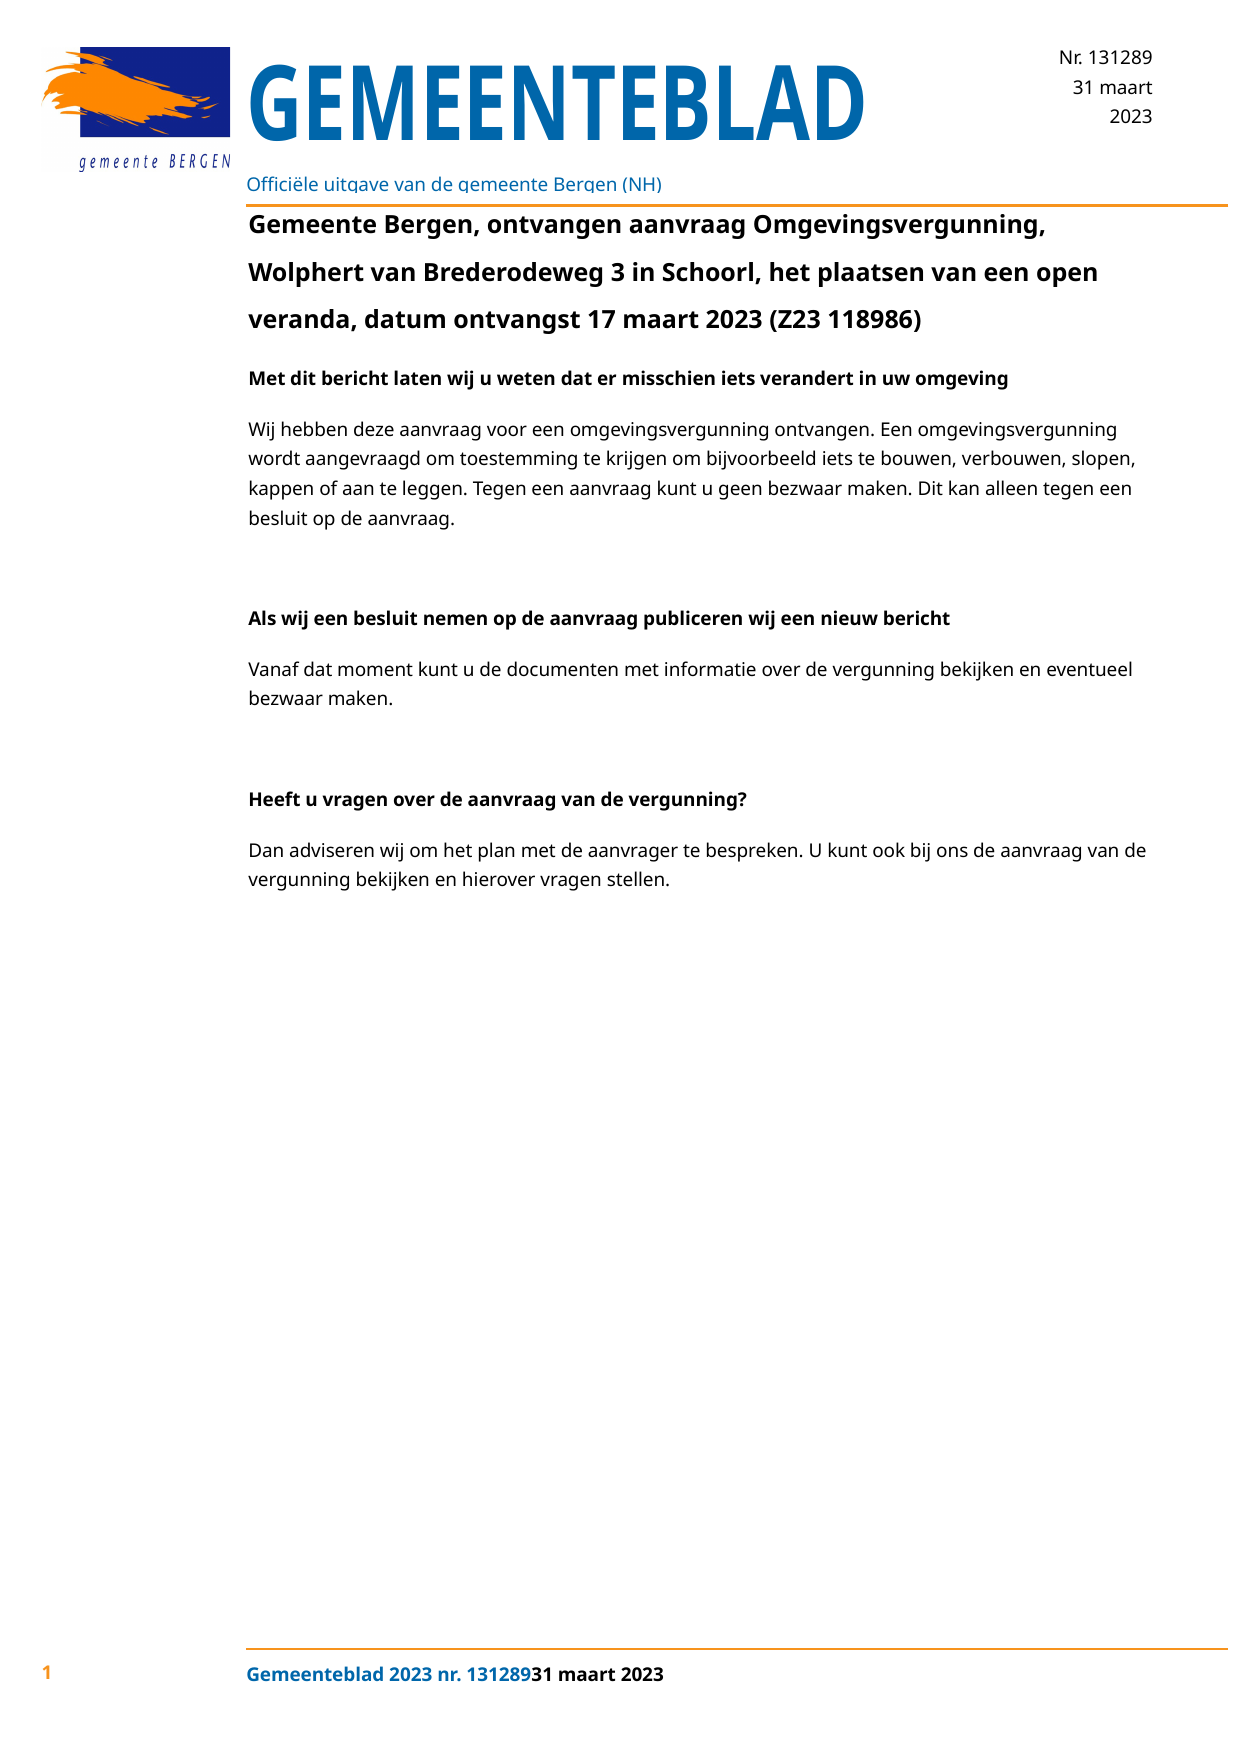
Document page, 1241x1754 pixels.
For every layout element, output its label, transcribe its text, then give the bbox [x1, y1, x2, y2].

text Als wij een besluit nemen op de aanvraag publiceren wij een nieuw bericht [248, 606, 1152, 631]
text Wij hebben deze aanvraag voor een omgevingsvergunning ontvangen. Een omgevingsvergunning wordt aangevraagd om toestemming te krijgen om bijvoorbeeld iets te bouwen, verbouwen, slopen, kappen of aan te leggen. Tegen een aanvraag kunt u geen bezwaar maken. Dit kan alleen tegen een besluit op de aanvraag. [248, 416, 1152, 530]
text Dan adviseren wij om het plan met de aanvrager te bespreken. U kunt ook bij ons de aanvraag van de vergunning bekijken en hierover vragen stellen. [248, 837, 1152, 892]
picture [41, 47, 231, 172]
text Vanaf dat moment kunt u de documenten met informatie over de vergunning bekijken en eventueel bezwaar maken. [248, 656, 1152, 711]
text Gemeente Bergen, ontvangen aanvraag Omgevingsvergunning, Wolphert van Brederodeweg 3 in Schoorl, het plaatsen van een open veranda, datum ontvangst 17 maart 2023 (Z23 118986) [248, 207, 1152, 336]
text Heeft u vragen over de aanvraag van de vergunning? [248, 786, 1152, 812]
text Met dit bericht laten wij u weten dat er misschien iets verandert in uw omgeving [248, 366, 1152, 391]
